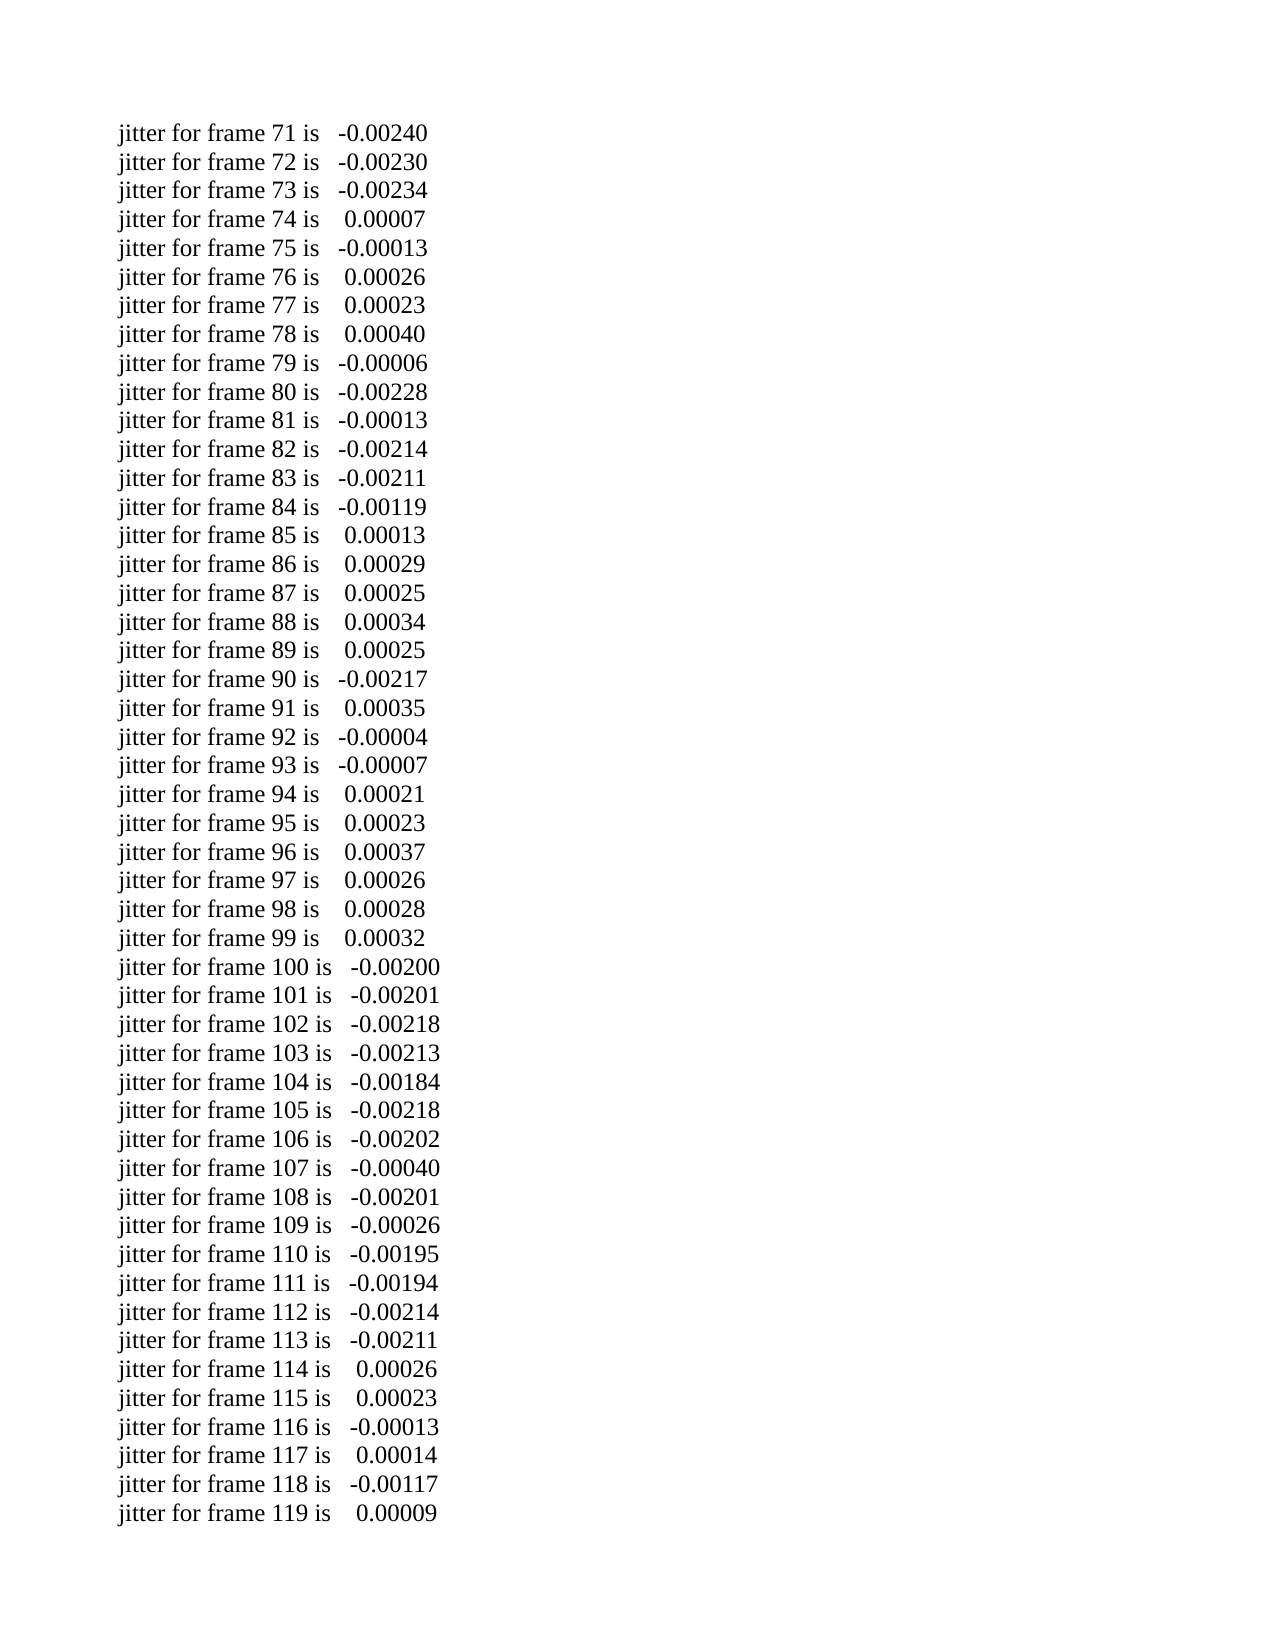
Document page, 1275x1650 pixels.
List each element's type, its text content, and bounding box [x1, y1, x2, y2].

text jitter for frame 105 is -0.00218 [118, 1096, 1157, 1124]
text jitter for frame 91 is 0.00035 [118, 693, 1157, 722]
text jitter for frame 115 is 0.00023 [118, 1383, 1157, 1412]
text jitter for frame 86 is 0.00029 [118, 549, 1157, 578]
text jitter for frame 74 is 0.00007 [118, 204, 1157, 233]
text jitter for frame 118 is -0.00117 [118, 1469, 1157, 1498]
text jitter for frame 110 is -0.00195 [118, 1239, 1157, 1268]
text jitter for frame 84 is -0.00119 [118, 492, 1157, 521]
text jitter for frame 117 is 0.00014 [118, 1441, 1157, 1469]
text jitter for frame 79 is -0.00006 [118, 348, 1157, 377]
text jitter for frame 92 is -0.00004 [118, 722, 1157, 751]
text jitter for frame 77 is 0.00023 [118, 291, 1157, 319]
text jitter for frame 90 is -0.00217 [118, 664, 1157, 693]
text jitter for frame 104 is -0.00184 [118, 1067, 1157, 1096]
text jitter for frame 106 is -0.00202 [118, 1124, 1157, 1153]
text jitter for frame 100 is -0.00200 [118, 952, 1157, 981]
text jitter for frame 85 is 0.00013 [118, 521, 1157, 549]
text jitter for frame 81 is -0.00013 [118, 406, 1157, 434]
text jitter for frame 113 is -0.00211 [118, 1326, 1157, 1354]
text jitter for frame 88 is 0.00034 [118, 607, 1157, 636]
text jitter for frame 75 is -0.00013 [118, 233, 1157, 262]
text jitter for frame 108 is -0.00201 [118, 1182, 1157, 1211]
text jitter for frame 82 is -0.00214 [118, 434, 1157, 463]
text jitter for frame 99 is 0.00032 [118, 923, 1157, 952]
text jitter for frame 83 is -0.00211 [118, 463, 1157, 492]
text jitter for frame 111 is -0.00194 [118, 1268, 1157, 1297]
text jitter for frame 89 is 0.00025 [118, 636, 1157, 664]
text jitter for frame 109 is -0.00026 [118, 1211, 1157, 1239]
text jitter for frame 114 is 0.00026 [118, 1354, 1157, 1383]
text jitter for frame 71 is -0.00240 [118, 118, 1157, 147]
text jitter for frame 87 is 0.00025 [118, 578, 1157, 607]
text jitter for frame 80 is -0.00228 [118, 377, 1157, 406]
text jitter for frame 101 is -0.00201 [118, 981, 1157, 1009]
text jitter for frame 119 is 0.00009 [118, 1498, 1157, 1527]
text jitter for frame 97 is 0.00026 [118, 866, 1157, 894]
text jitter for frame 103 is -0.00213 [118, 1038, 1157, 1067]
text jitter for frame 116 is -0.00013 [118, 1412, 1157, 1441]
text jitter for frame 94 is 0.00021 [118, 779, 1157, 808]
text jitter for frame 112 is -0.00214 [118, 1297, 1157, 1326]
text jitter for frame 73 is -0.00234 [118, 176, 1157, 204]
text jitter for frame 98 is 0.00028 [118, 894, 1157, 923]
text jitter for frame 72 is -0.00230 [118, 147, 1157, 176]
text jitter for frame 76 is 0.00026 [118, 262, 1157, 291]
text jitter for frame 102 is -0.00218 [118, 1009, 1157, 1038]
text jitter for frame 95 is 0.00023 [118, 808, 1157, 837]
text jitter for frame 78 is 0.00040 [118, 319, 1157, 348]
text jitter for frame 93 is -0.00007 [118, 751, 1157, 779]
text jitter for frame 107 is -0.00040 [118, 1153, 1157, 1182]
text jitter for frame 96 is 0.00037 [118, 837, 1157, 866]
